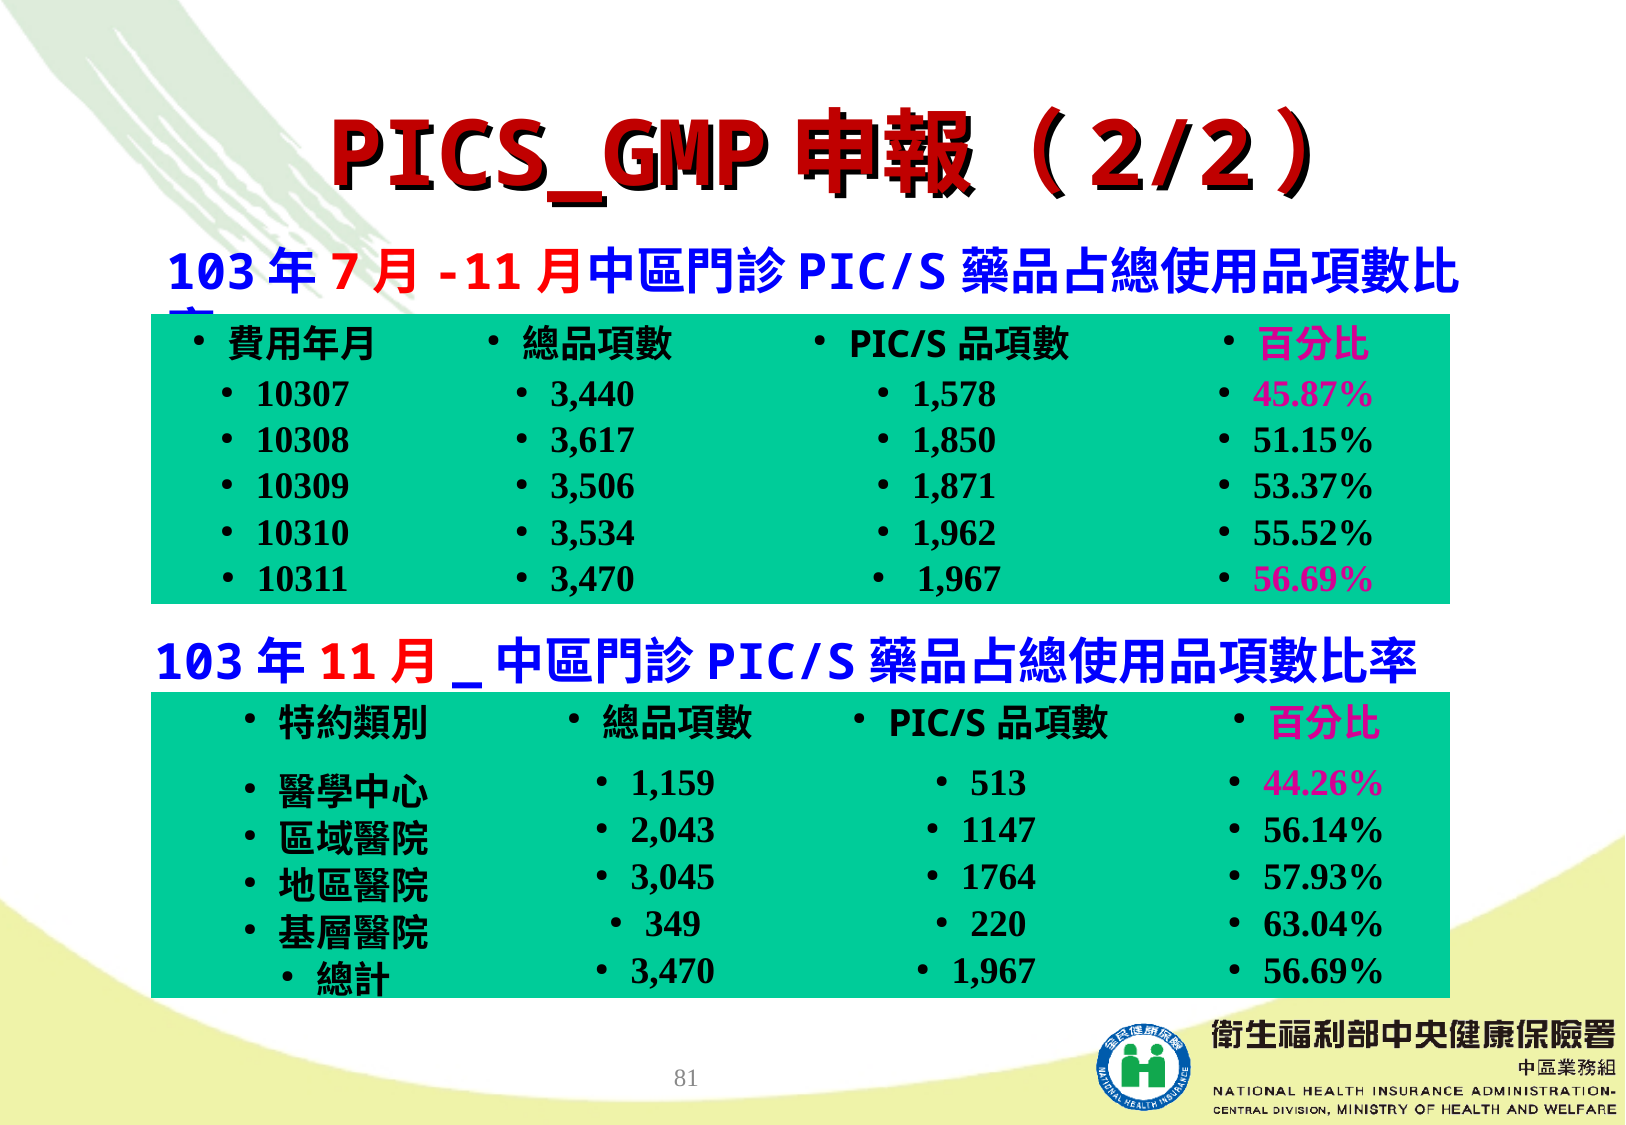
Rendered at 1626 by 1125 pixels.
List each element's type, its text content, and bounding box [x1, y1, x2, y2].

table_cell 513 [799, 762, 1163, 809]
table_header 總品項數 [419, 314, 740, 373]
table_header 百分比 [1142, 314, 1450, 373]
table_cell 10311 [151, 558, 419, 604]
table_cell 3,440 [419, 373, 740, 419]
table_cell 57.93% [1163, 856, 1450, 903]
table_cell 220 [799, 903, 1163, 950]
table_cell 10309 [151, 465, 419, 512]
table_header PIC/S品項數 [799, 692, 1163, 762]
table_cell 3,045 [521, 856, 799, 903]
table_cell 349 [521, 903, 799, 950]
table_cell 10307 [151, 373, 419, 419]
table_cell 3,470 [521, 950, 799, 998]
table_cell 56.14% [1163, 809, 1450, 856]
table_cell 10310 [151, 512, 419, 558]
text_box 103年11月_中區門診PIC/S藥品占總使用品項數比率 [139, 622, 1557, 697]
table_cell 1,159 [521, 762, 799, 809]
table_cell 56.69% [1163, 950, 1450, 998]
table_cell 3,470 [419, 558, 740, 604]
table_cell 1,850 [740, 419, 1142, 465]
table_cell 3,506 [419, 465, 740, 512]
table_cell 44.26% [1163, 762, 1450, 809]
table_cell 醫學中心 [151, 762, 521, 809]
table_header PIC/S品項數 [740, 314, 1142, 373]
table_cell 2,043 [521, 809, 799, 856]
text_box [658, 1046, 1039, 1107]
table_cell 51.15% [1142, 419, 1450, 465]
table_cell 1,871 [740, 465, 1142, 512]
table_cell 1,578 [740, 373, 1142, 419]
table_cell 1,967 [799, 950, 1163, 998]
table_header 費用年月 [151, 314, 419, 373]
table_cell 56.69% [1142, 558, 1450, 604]
table_cell 63.04% [1163, 903, 1450, 950]
table_cell 55.52% [1142, 512, 1450, 558]
table_cell 10308 [151, 419, 419, 465]
table_cell 1764 [799, 856, 1163, 903]
table_cell 3,617 [419, 419, 740, 465]
table_header 特約類別 [151, 692, 521, 762]
table_cell 區域醫院 [151, 809, 521, 856]
table_header 總品項數 [521, 692, 799, 762]
table_cell 基層醫院 [151, 903, 521, 950]
table_cell 53.37% [1142, 465, 1450, 512]
table_cell 地區醫院 [151, 856, 521, 903]
table_cell 1,962 [740, 512, 1142, 558]
table_cell 45.87% [1142, 373, 1450, 419]
table_header 百分比 [1163, 692, 1450, 762]
table_cell 總計 [151, 950, 521, 998]
table_cell 1147 [799, 809, 1163, 856]
table_cell 3,534 [419, 512, 740, 558]
text_box 103年7月-11月中區門診PIC/S藥品占總使用品項數比率 [151, 232, 1509, 367]
title PICS_GMP申報（2/2） [115, 54, 1579, 243]
table_cell 1,967 [740, 558, 1142, 604]
